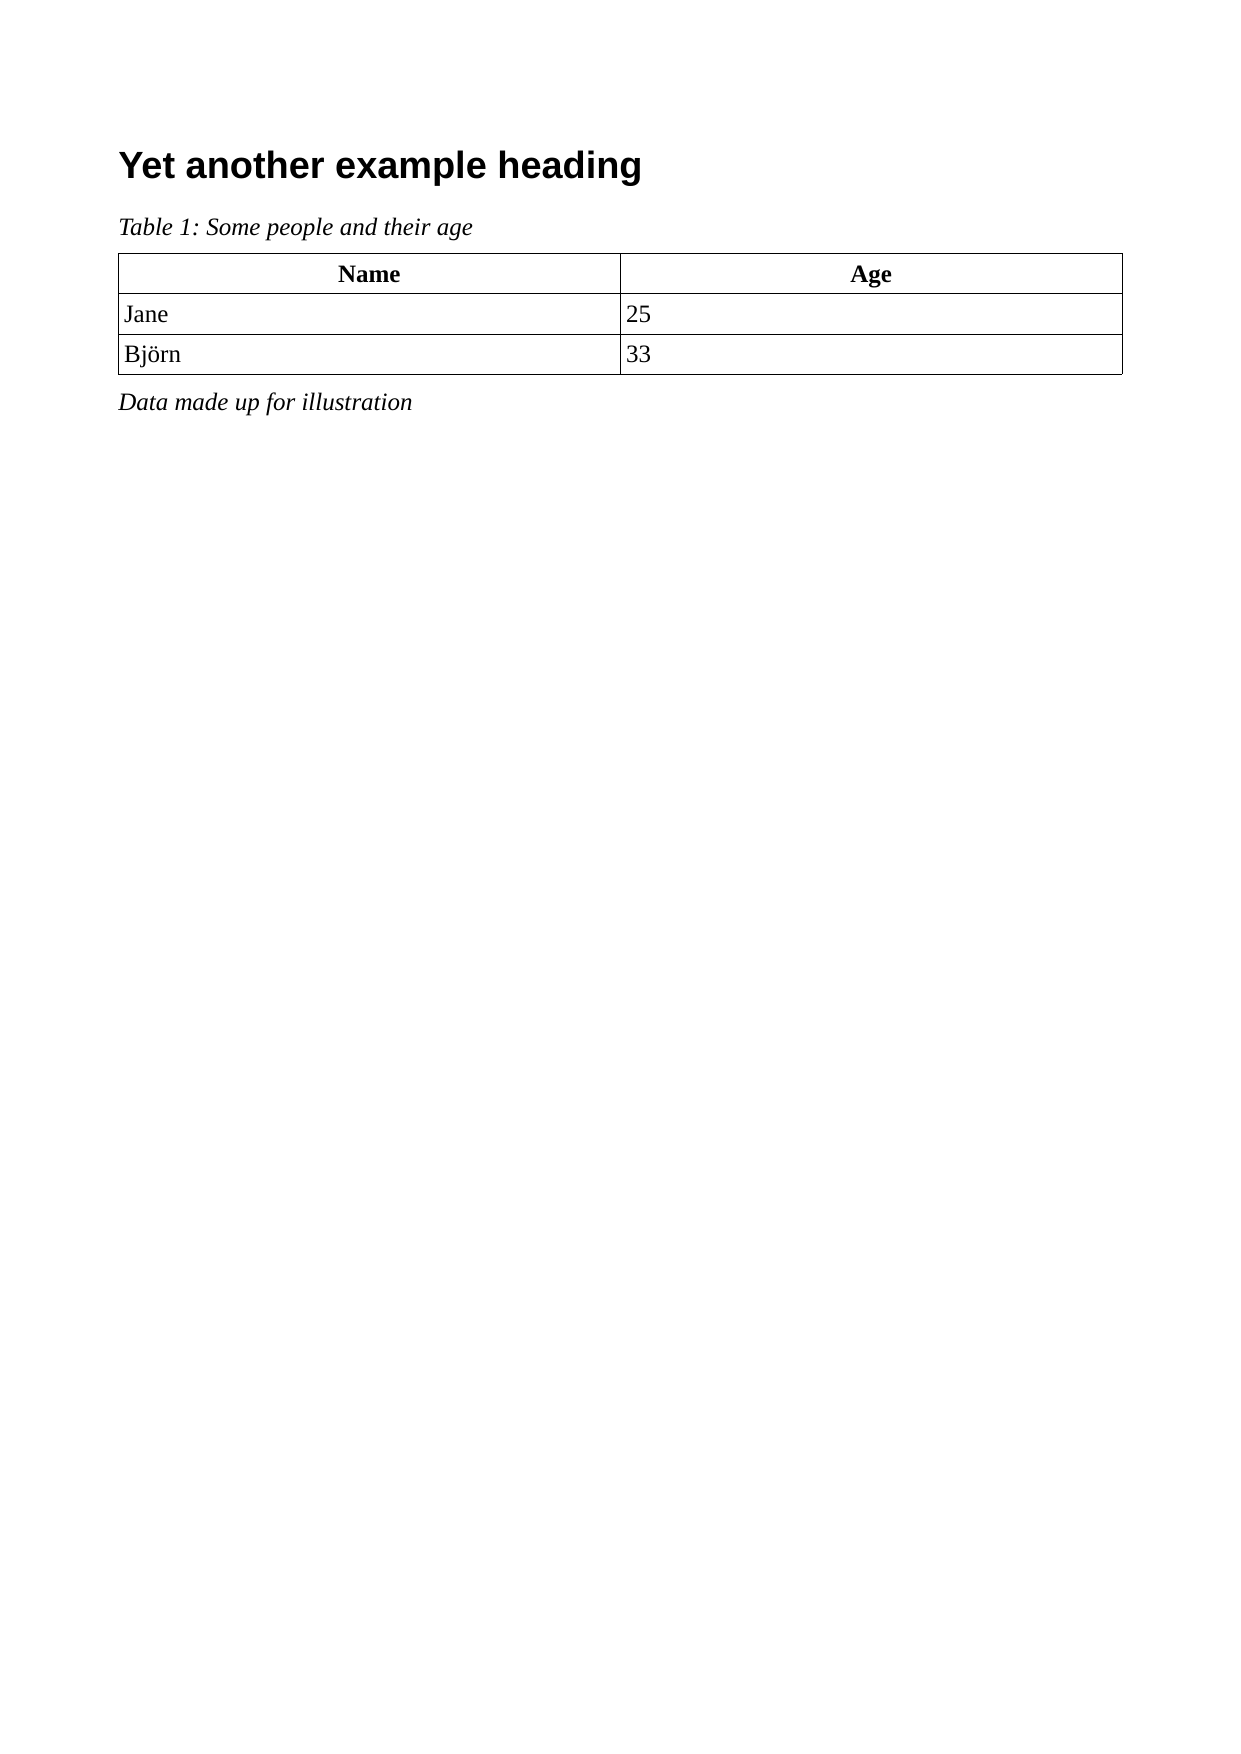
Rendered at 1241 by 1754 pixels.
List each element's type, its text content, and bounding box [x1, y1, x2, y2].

table_cell Björn [119, 335, 620, 374]
subtitle Yet another example heading [118, 143, 1122, 187]
table_header Age [621, 254, 1122, 293]
table_header Name [119, 254, 620, 293]
table_cell 33 [621, 335, 1122, 374]
text Data made up for illustration [118, 387, 1122, 415]
table_cell 25 [621, 294, 1122, 334]
table_cell Jane [119, 294, 620, 334]
text Table 1: Some people and their age [118, 212, 1122, 241]
